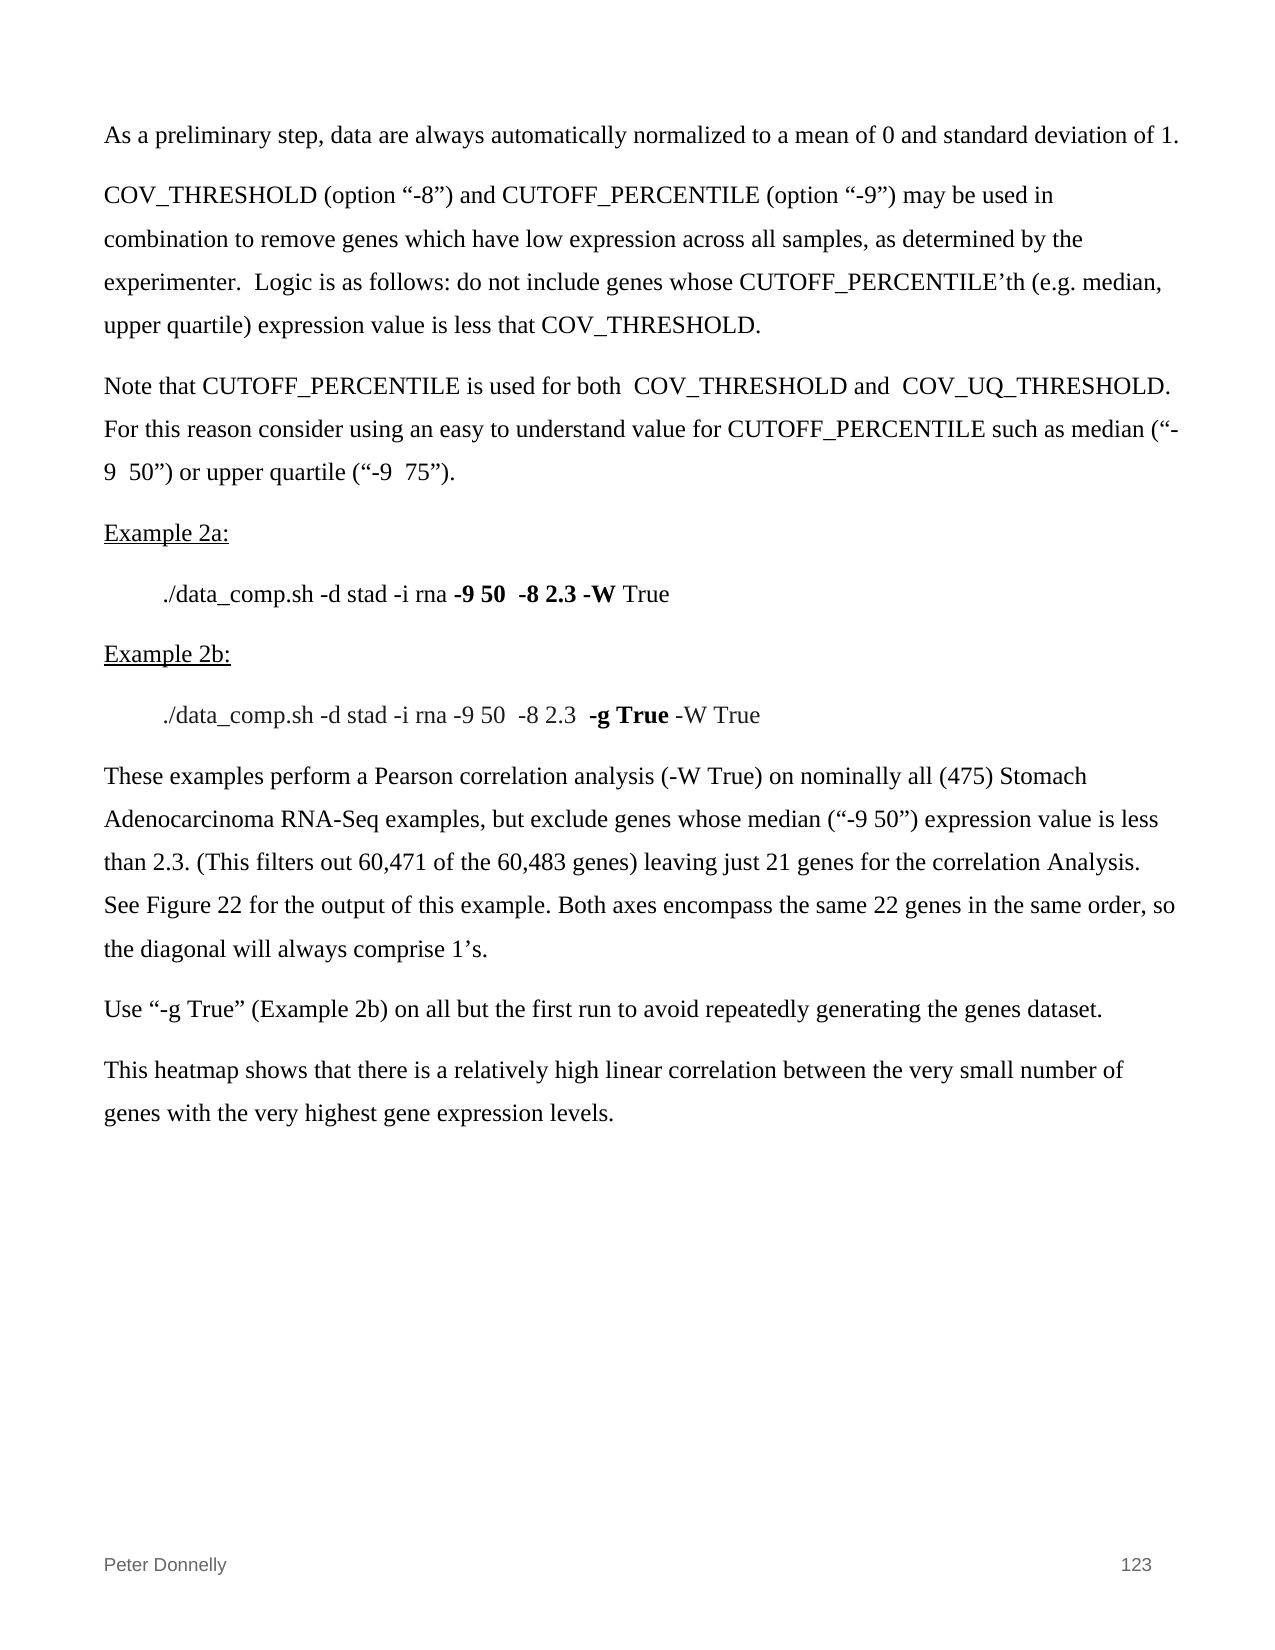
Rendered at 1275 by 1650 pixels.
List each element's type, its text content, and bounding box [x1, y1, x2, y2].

text These examples perform a Pearson correlation analysis (-W True) on nominally all (475) Stomach Adenocarcinoma RNA-Seq examples, but exclude genes whose median (“-9 50”) expression value is less than 2.3. (This filters out 60,471 of the 60,483 genes) leaving just 21 genes for the correlation Analysis. See Figure 22 for the output of this example. Both axes encompass the same 22 genes in the same order, so the diagonal will always comprise 1’s. [103, 761, 1181, 962]
text Example 2b: [103, 639, 1181, 668]
text Example 2a: [103, 518, 1181, 547]
text COV_THRESHOLD (option “-8”) and CUTOFF_PERCENTILE (option “-9”) may be used in combination to remove genes which have low expression across all samples, as determined by the experimenter. Logic is as follows: do not include genes whose CUTOFF_PERCENTILE’th (e.g. median, upper quartile) expression value is less that COV_THRESHOLD. [103, 181, 1181, 339]
text As a preliminary step, data are always automatically normalized to a mean of 0 and standard deviation of 1. [103, 120, 1181, 148]
text ./data_comp.sh -d stad -i rna -9 50 -8 2.3 -W True [162, 579, 1181, 607]
text Note that CUTOFF_PERCENTILE is used for both COV_THRESHOLD and COV_UQ_THRESHOLD. For this reason consider using an easy to understand value for CUTOFF_PERCENTILE such as median (“-9 50”) or upper quartile (“-9 75”). [103, 371, 1181, 486]
text Use “-g True” (Example 2b) on all but the first run to avoid repeatedly generating the genes dataset. [103, 994, 1181, 1023]
text This heatmap shows that there is a relatively high linear correlation between the very small number of genes with the very highest gene expression levels. [103, 1055, 1181, 1127]
text ./data_comp.sh -d stad -i rna -9 50 -8 2.3 -g True -W True [162, 700, 1181, 729]
